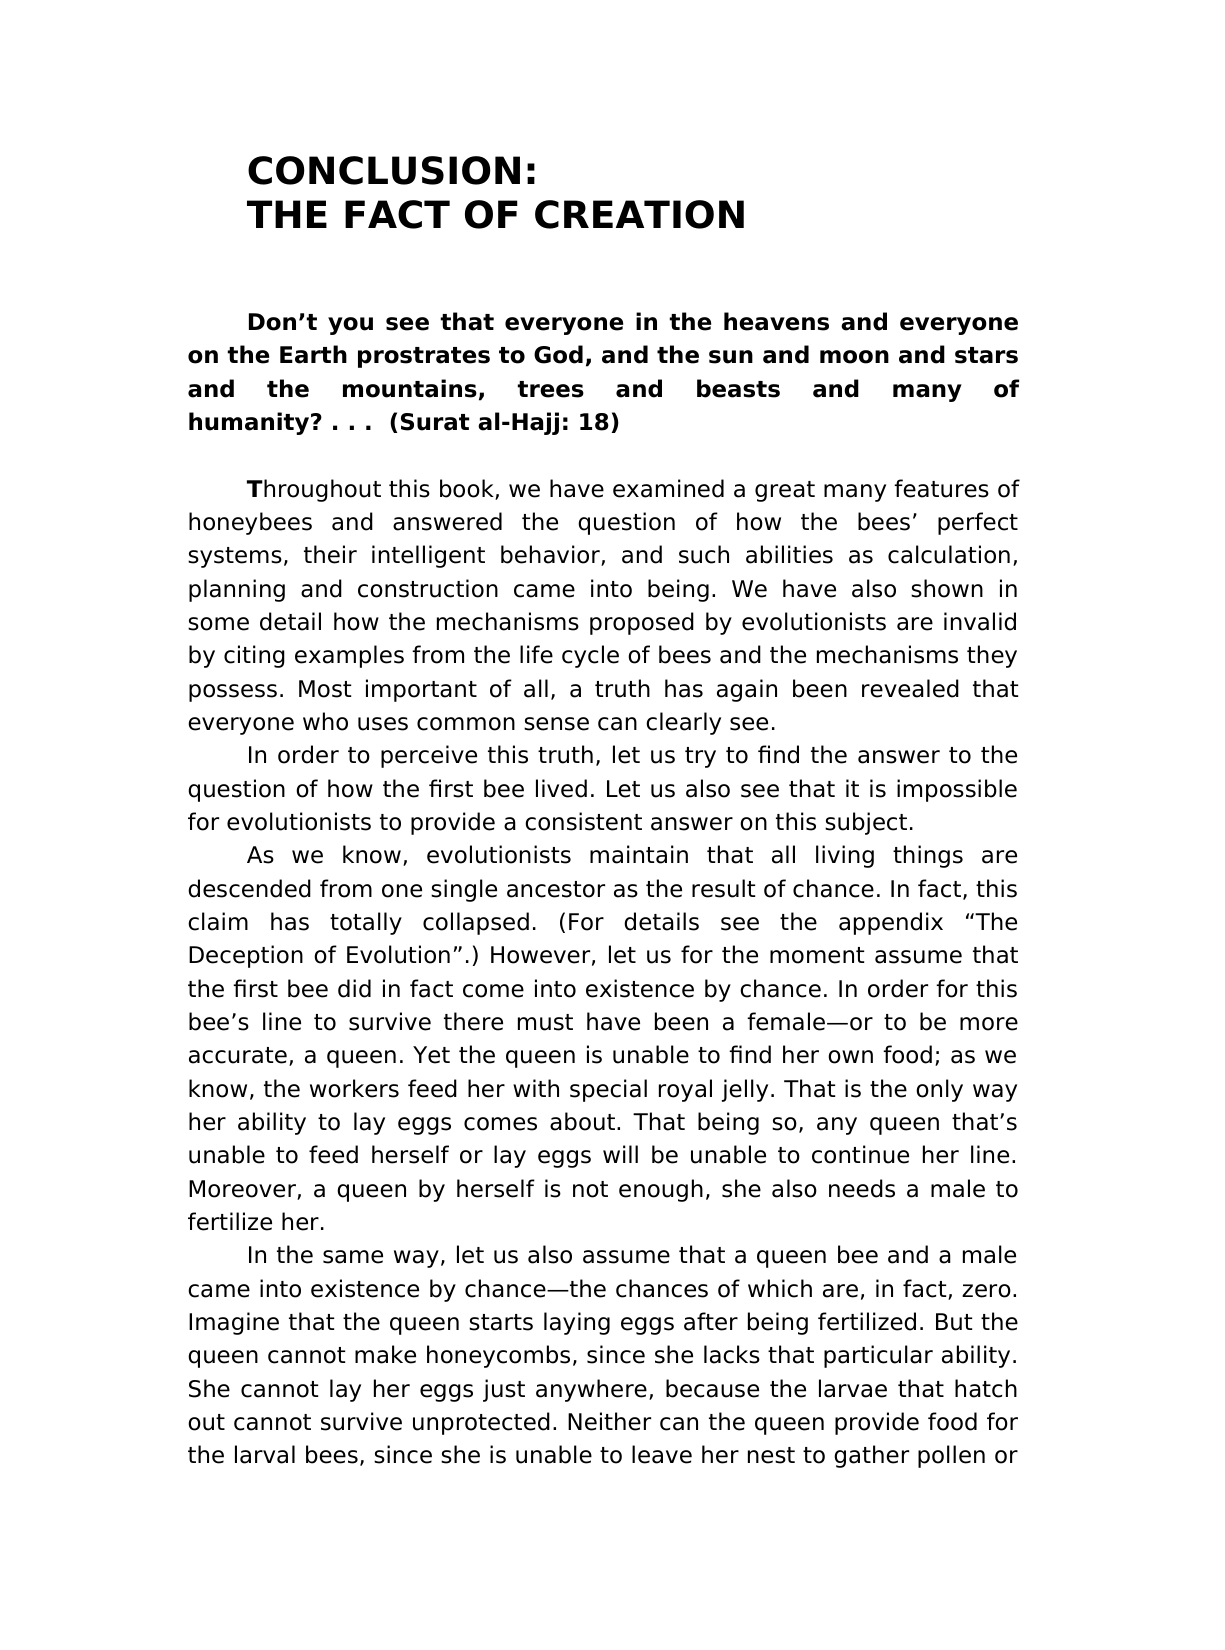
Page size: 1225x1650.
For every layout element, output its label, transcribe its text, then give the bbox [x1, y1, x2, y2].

text In order to perceive this truth, let us try to find the answer to the question of how the first bee lived. Let us also see that it is impossible for evolutionists to provide a consistent answer on this subject. [187, 737, 1020, 837]
text In the same way, let us also assume that a queen bee and a male came into existence by chance—the chances of which are, in fact, zero. Imagine that the queen starts laying eggs after being fertilized. But the queen cannot make honeycombs, since she lacks that particular ability. She cannot lay her eggs just anywhere, because the larvae that hatch out cannot survive unprotected. Neither can the queen provide food for the larval bees, since she is unable to leave her nest to gather pollen or [187, 1237, 1020, 1471]
text CONCLUSION: [187, 150, 1020, 194]
text Don’t you see that everyone in the heavens and everyone on the Earth prostrates to God, and the sun and moon and stars and the mountains, trees and beasts and many of humanity? . . . (Surat al-Hajj: 18) [187, 304, 1020, 437]
text THE FACT OF CREATION [187, 194, 1020, 237]
text As we know, evolutionists maintain that all living things are descended from one single ancestor as the result of chance. In fact, this claim has totally collapsed. (For details see the appendix “The Deception of Evolution”.) However, let us for the moment assume that the first bee did in fact come into existence by chance. In order for this bee’s line to survive there must have been a female—or to be more accurate, a queen. Yet the queen is unable to find her own food; as we know, the workers feed her with special royal jelly. That is the only way her ability to lay eggs comes about. That being so, any queen that’s unable to feed herself or lay eggs will be unable to continue her line. Moreover, a queen by herself is not enough, she also needs a male to fertilize her. [187, 837, 1020, 1237]
text Throughout this book, we have examined a great many features of honeybees and answered the question of how the bees’ perfect systems, their intelligent behavior, and such abilities as calculation, planning and construction came into being. We have also shown in some detail how the mechanisms proposed by evolutionists are invalid by citing examples from the life cycle of bees and the mechanisms they possess. Most important of all, a truth has again been revealed that everyone who uses common sense can clearly see. [187, 471, 1020, 737]
